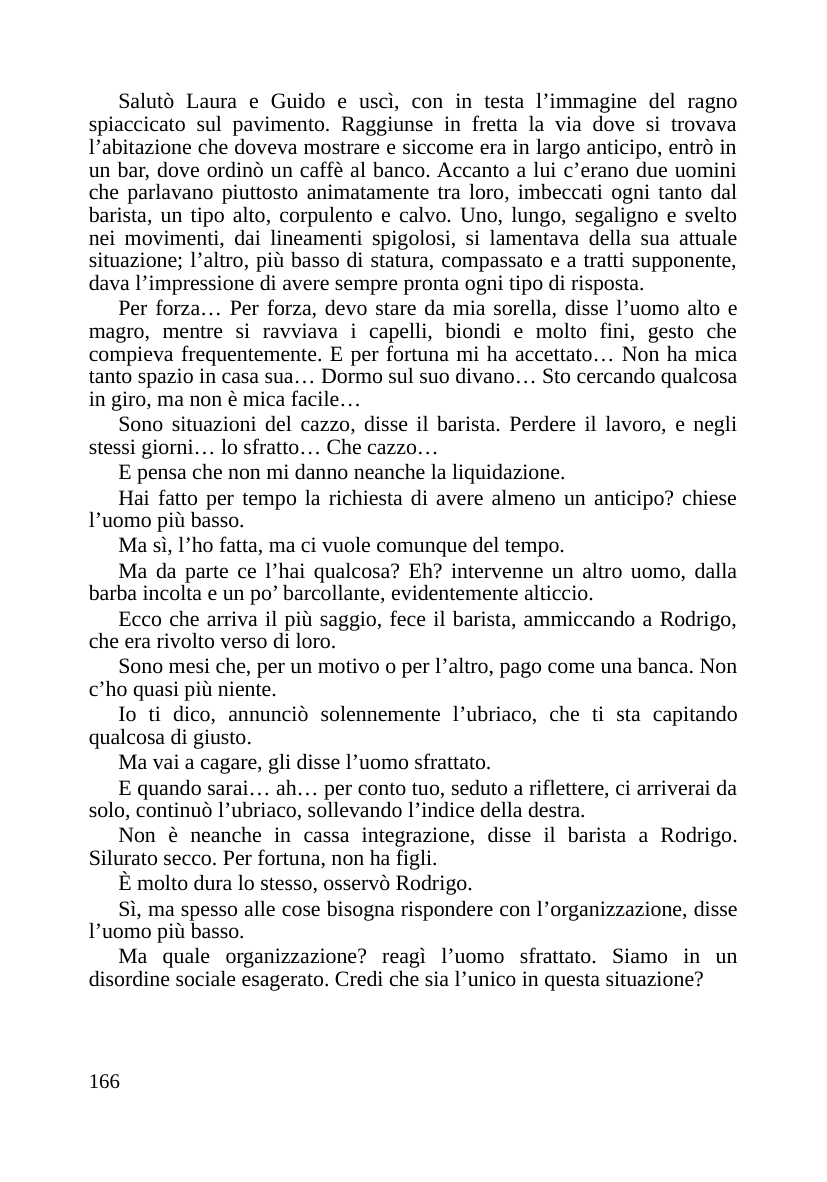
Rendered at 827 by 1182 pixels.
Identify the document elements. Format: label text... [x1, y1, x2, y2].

text Ma quale organizzazione? reagì l’uomo sfrattato. Siamo in un disordine sociale esagerato. Credi che sia l’unico in questa situazione? [88, 943, 738, 991]
text Io ti dico, annunciò solennemente l’ubriaco, che ti sta capitando qualcosa di giusto. [88, 701, 738, 749]
text Ma vai a cagare, gli disse l’uomo sfrattato. [88, 749, 738, 774]
text Hai fatto per tempo la richiesta di avere almeno un anticipo? chiese l’uomo più basso. [88, 484, 738, 532]
text È molto dura lo stesso, osservò Rodrigo. [88, 870, 738, 896]
text Per forza… Per forza, devo stare da mia sorella, disse l’uomo alto e magro, mentre si ravviava i capelli, biondi e molto fini, gesto che compieva frequentemente. E per fortuna mi ha accettato… Non ha mica tanto spazio in casa sua… Dormo sul suo divano… Sto cercando qualcosa in giro, ma non è mica facile… [88, 295, 738, 411]
text Sono mesi che, per un motivo o per l’altro, pago come una banca. Non c’ho quasi più niente. [88, 653, 738, 701]
text E pensa che non mi danno neanche la liquidazione. [88, 459, 738, 484]
text Salutò Laura e Guido e uscì, con in testa l’immagine del ragno spiaccicato sul pavimento. Raggiunse in fretta la via dove si trovava l’abitazione che doveva mostrare e siccome era in largo anticipo, entrò in un bar, dove ordinò un caffè al banco. Accanto a lui c’erano due uomini che parlavano piuttosto animatamente tra loro, imbeccati ogni tanto dal barista, un tipo alto, corpulento e calvo. Uno, lungo, segaligno e svelto nei movimenti, dai lineamenti spigolosi, si lamentava della sua attuale situazione; l’altro, più basso di statura, compassato e a tratti supponente, dava l’impressione di avere sempre pronta ogni tipo di risposta. [88, 88, 738, 295]
text Sì, ma spesso alle cose bisogna rispondere con l’organizzazione, disse l’uomo più basso. [88, 896, 738, 943]
text E quando sarai… ah… per conto tuo, seduto a riflettere, ci arriverai da solo, continuò l’ubriaco, sollevando l’indice della destra. [88, 774, 738, 822]
text Ecco che arriva il più saggio, fece il barista, ammiccando a Rodrigo, che era rivolto verso di loro. [88, 606, 738, 653]
text Sono situazioni del cazzo, disse il barista. Perdere il lavoro, e negli stessi giorni… lo sfratto… Che cazzo… [88, 411, 738, 459]
text Non è neanche in cassa integrazione, disse il barista a Rodrigo. Silurato secco. Per fortuna, non ha figli. [88, 822, 738, 870]
text Ma da parte ce l’hai qualcosa? Eh? intervenne un altro uomo, dalla barba incolta e un po’ barcollante, evidentemente alticcio. [88, 558, 738, 606]
text Ma sì, l’ho fatta, ma ci vuole comunque del tempo. [88, 532, 738, 558]
